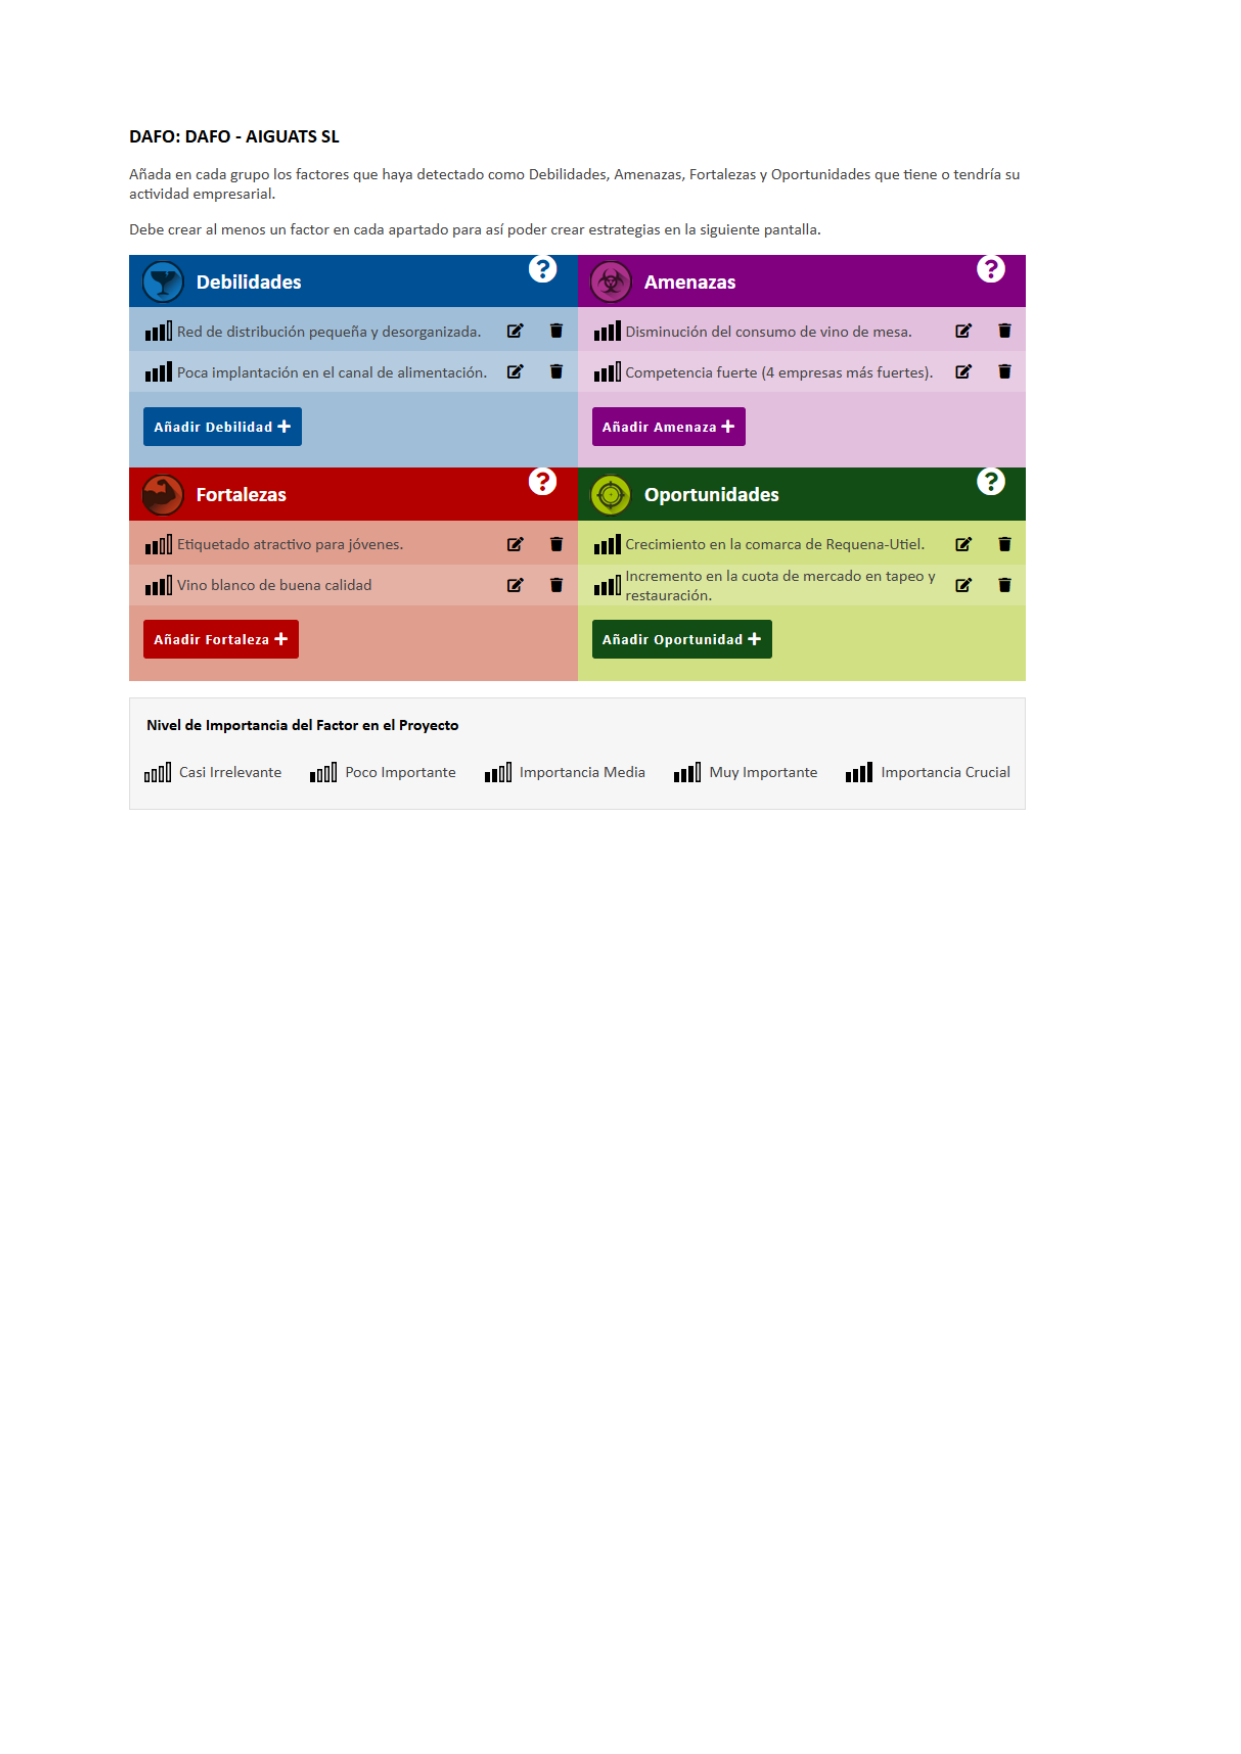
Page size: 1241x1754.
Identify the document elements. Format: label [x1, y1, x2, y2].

picture [124, 118, 1034, 817]
